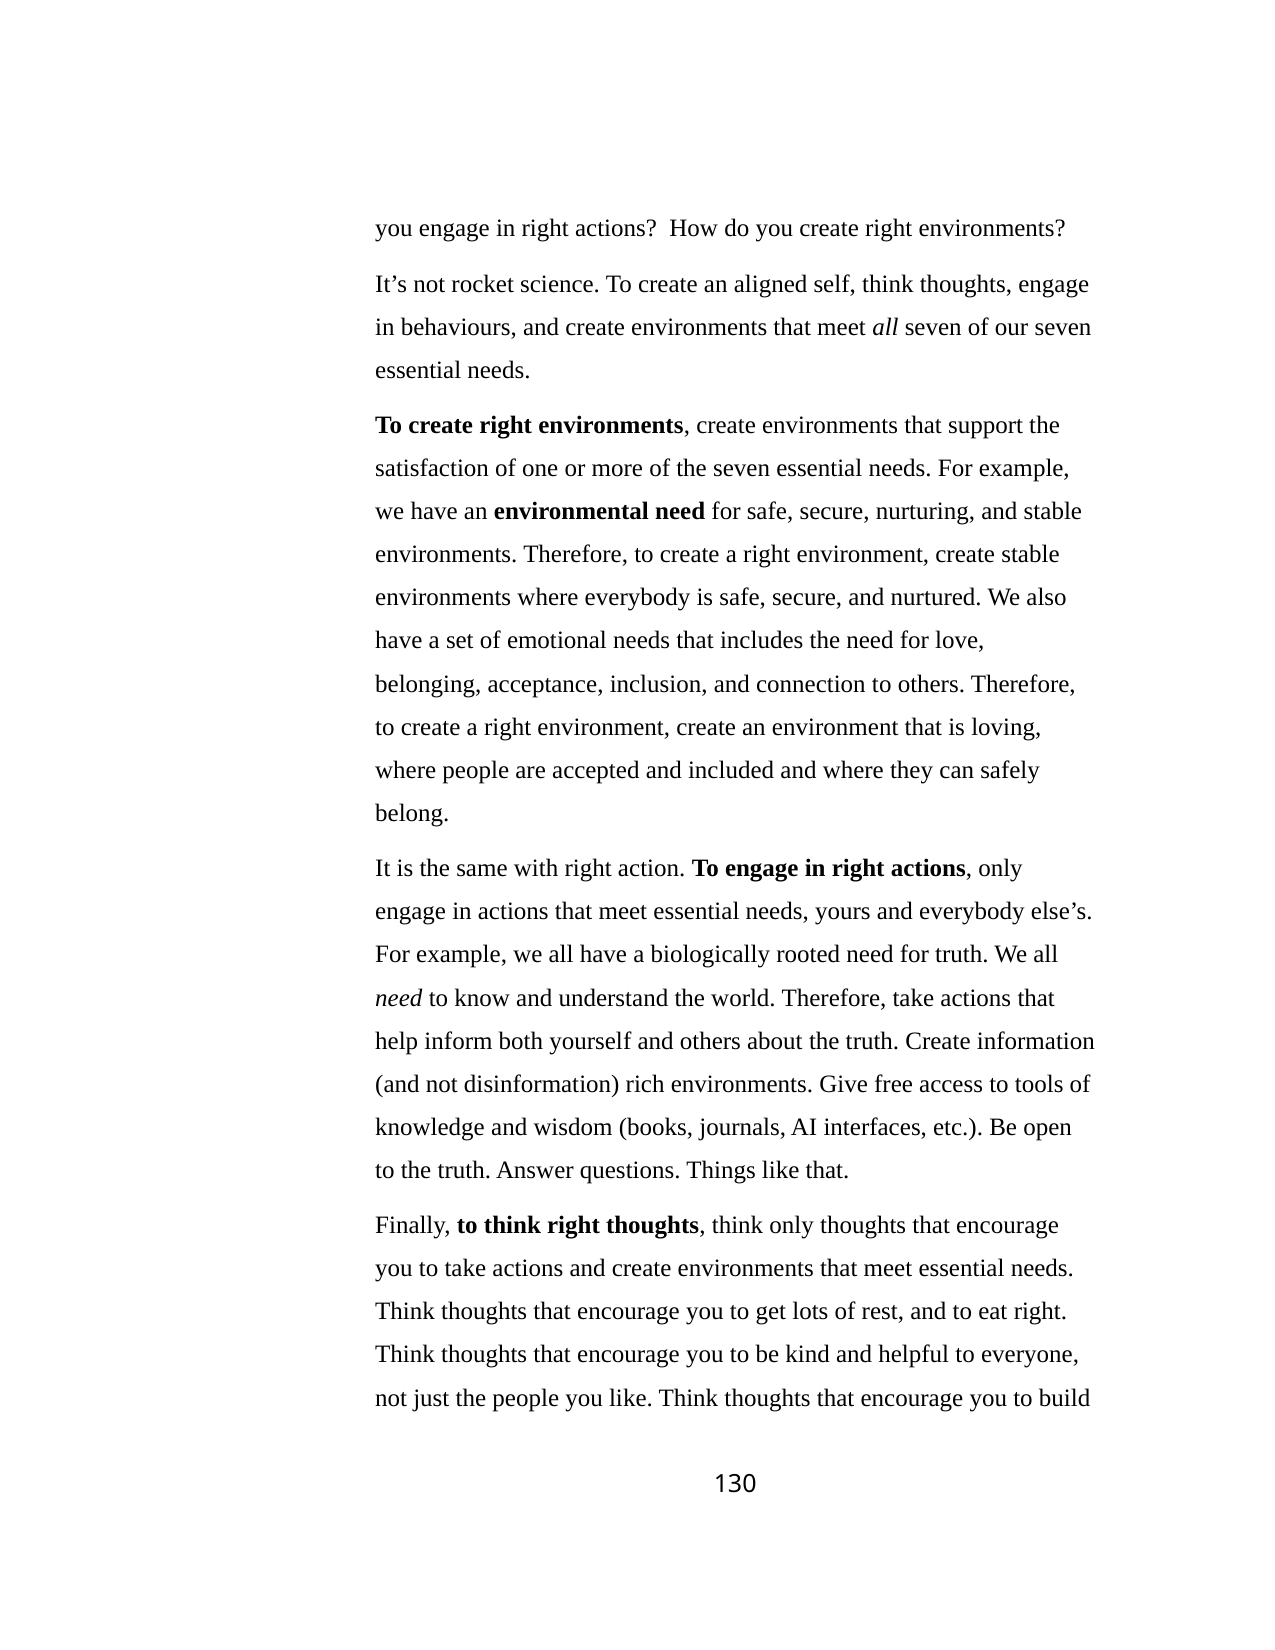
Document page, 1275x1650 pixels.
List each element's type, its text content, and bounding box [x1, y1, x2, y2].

text Finally, to think right thoughts, think only thoughts that encourage you to take actions and create environments that meet essential needs. Think thoughts that encourage you to get lots of rest, and to eat right. Think thoughts that encourage you to be kind and helpful to everyone, not just the people you like. Think thoughts that encourage you to build [375, 1210, 1095, 1411]
text It is the same with right action. To engage in right actions, only engage in actions that meet essential needs, yours and everybody else’s. For example, we all have a biologically rooted need for truth. We all need to know and understand the world. Therefore, take actions that help inform both yourself and others about the truth. Create information (and not disinformation) rich environments. Give free access to tools of knowledge and wisdom (books, journals, AI interfaces, etc.). Be open to the truth. Answer questions. Things like that. [375, 853, 1095, 1184]
text It’s not rocket science. To create an aligned self, think thoughts, engage in behaviours, and create environments that meet all seven of our seven essential needs. [375, 269, 1095, 384]
text you engage in right actions? How do you create right environments? [375, 213, 1095, 242]
text To create right environments, create environments that support the satisfaction of one or more of the seven essential needs. For example, we have an environmental need for safe, secure, nurturing, and stable environments. Therefore, to create a right environment, create stable environments where everybody is safe, secure, and nurtured. We also have a set of emotional needs that includes the need for love, belonging, acceptance, inclusion, and connection to others. Therefore, to create a right environment, create an environment that is loving, where people are accepted and included and where they can safely belong. [375, 410, 1095, 827]
